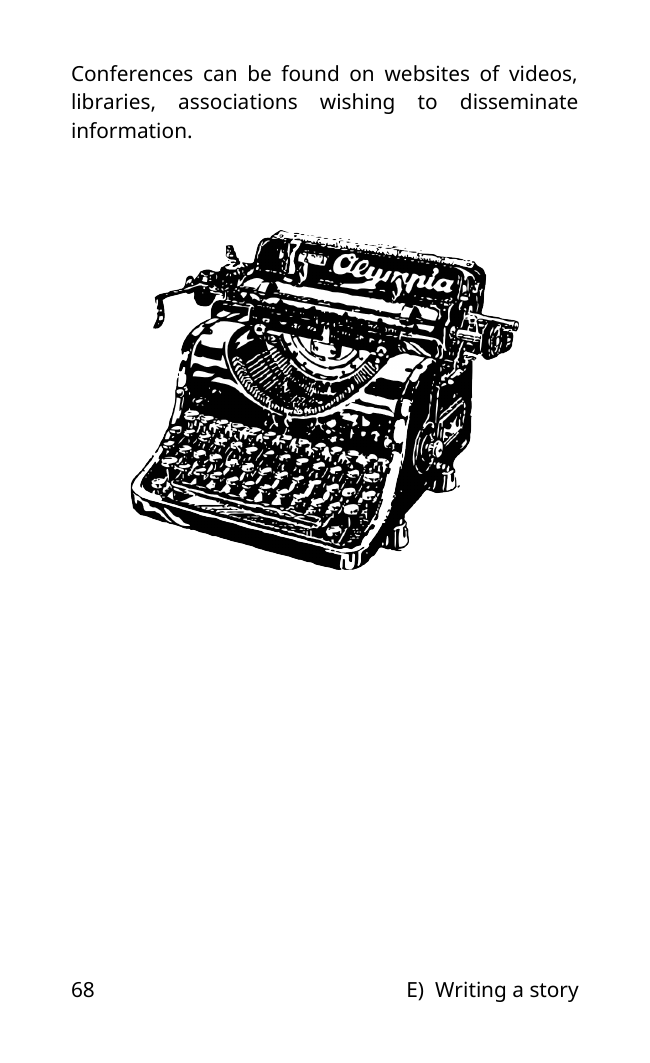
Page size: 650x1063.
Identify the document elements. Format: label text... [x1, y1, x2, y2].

picture [130, 230, 519, 570]
text Conferences can be found on websites of videos, libraries, associations wishing to disseminate information. [71, 59, 579, 144]
